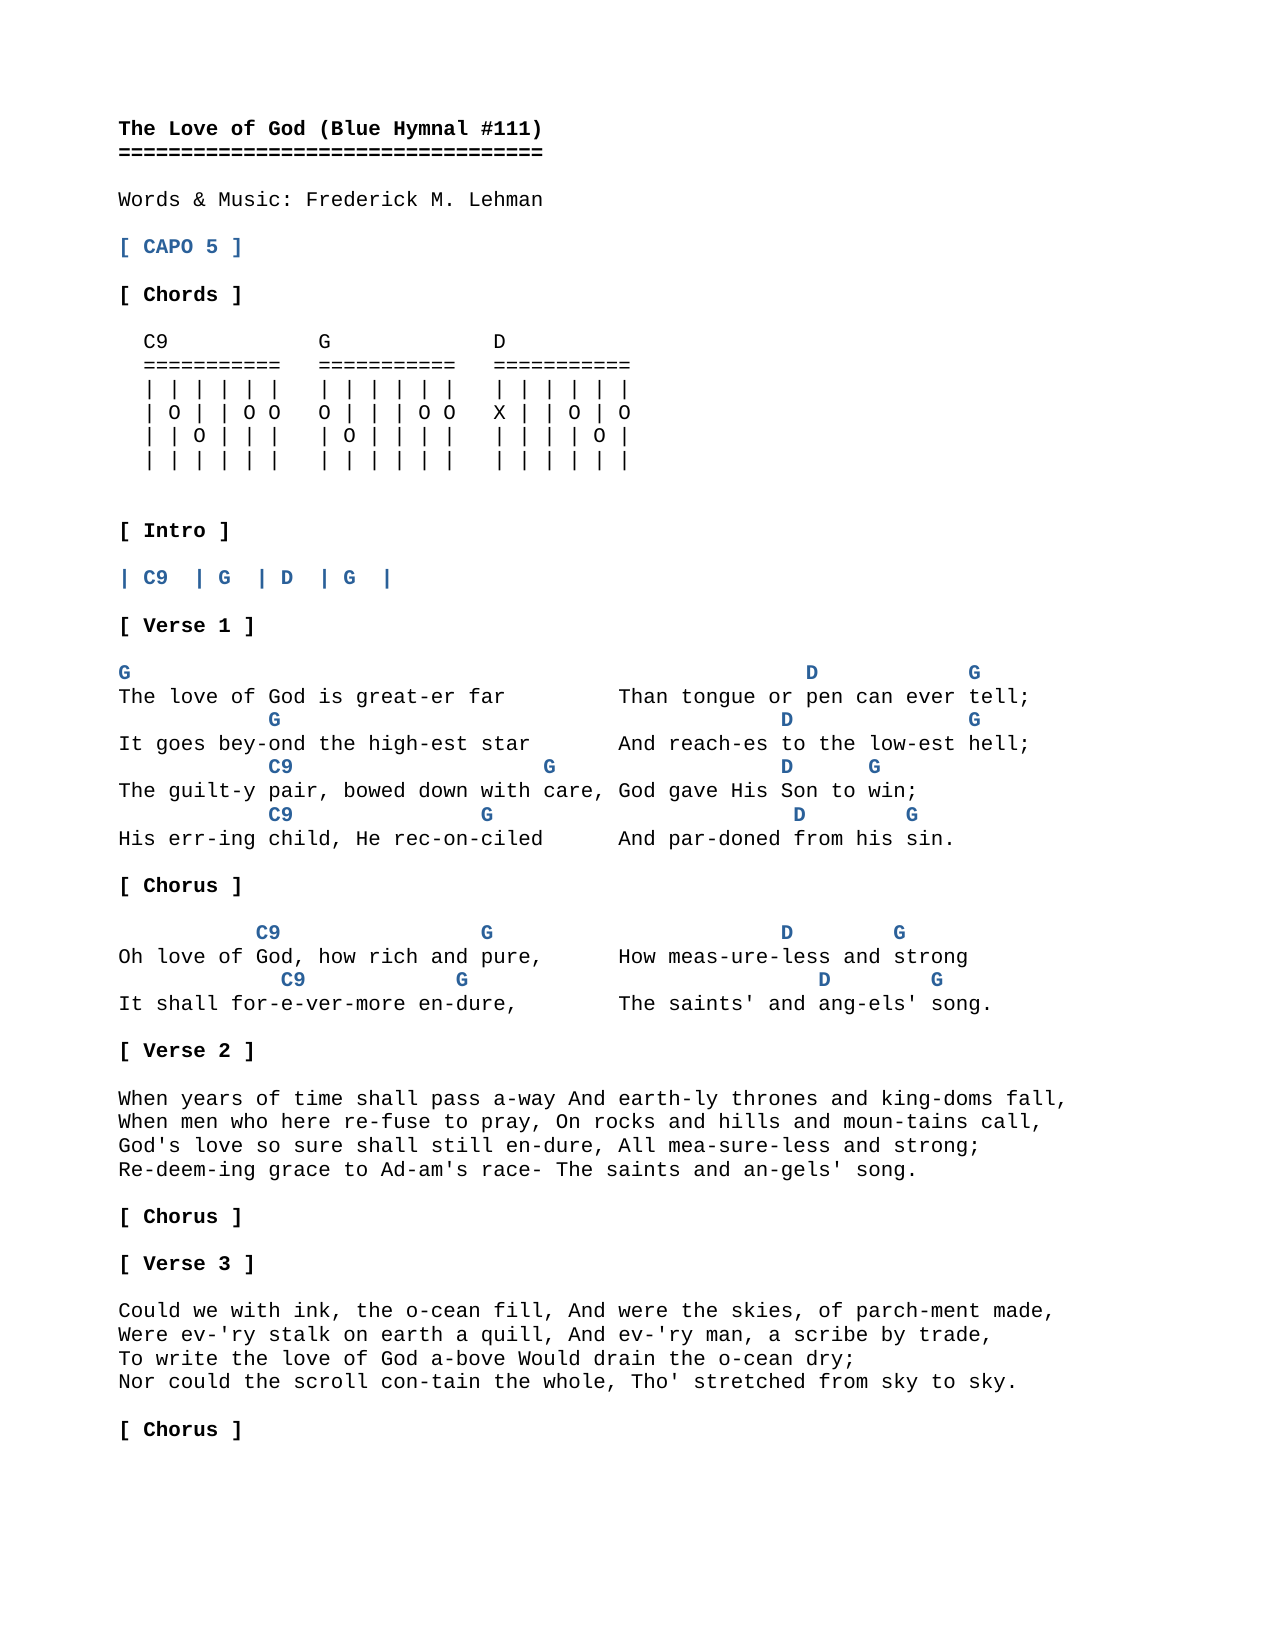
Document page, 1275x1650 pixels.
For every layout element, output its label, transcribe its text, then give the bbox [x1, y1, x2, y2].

text [ Chorus ] [118, 875, 1157, 898]
text His err-ing child, He rec-on-ciled And par-doned from his sin. [118, 827, 1157, 851]
text [ CAPO 5 ] [118, 236, 1157, 260]
text C9 G D G [118, 804, 1157, 827]
text [ Chorus ] [118, 1206, 1157, 1229]
text | | | | | | | | | | | | | | | | | | [118, 378, 1157, 402]
text It goes bey-ond the high-est star And reach-es to the low-est hell; [118, 733, 1157, 757]
text | | | | | | | | | | | | | | | | | | [118, 449, 1157, 473]
text God's love so sure shall still en-dure, All mea-sure-less and strong; [118, 1135, 1157, 1158]
text Oh love of God, how rich and pure, How meas-ure-less and strong [118, 946, 1157, 969]
text [ Verse 3 ] [118, 1253, 1157, 1277]
text G D G [118, 662, 1157, 686]
text It shall for-e-ver-more en-dure, The saints' and ang-els' song. [118, 993, 1157, 1017]
text Words & Music: Frederick M. Lehman [118, 189, 1157, 213]
text Nor could the scroll con-tain the whole, Tho' stretched from sky to sky. [118, 1371, 1157, 1395]
text G D G [118, 709, 1157, 733]
text [ Chords ] [118, 284, 1157, 307]
text To write the love of God a-bove Would drain the o-cean dry; [118, 1348, 1157, 1371]
text The love of God is great-er far Than tongue or pen can ever tell; [118, 686, 1157, 709]
text | C9 | G | D | G | [118, 567, 1157, 591]
text Re-deem-ing grace to Ad-am's race- The saints and an-gels' song. [118, 1158, 1157, 1182]
text [ Intro ] [118, 520, 1157, 544]
text [ Verse 1 ] [118, 615, 1157, 638]
text The guilt-y pair, bowed down with care, God gave His Son to win; [118, 780, 1157, 804]
text ================================== [118, 142, 1157, 165]
text [ Chorus ] [118, 1419, 1157, 1442]
text | | O | | | | O | | | | | | | | O | [118, 426, 1157, 449]
text C9 G D G [118, 969, 1157, 993]
text | O | | O O O | | | O O X | | O | O [118, 402, 1157, 426]
text Were ev-'ry stalk on earth a quill, And ev-'ry man, a scribe by trade, [118, 1324, 1157, 1348]
text C9 G D [118, 331, 1157, 354]
text [ Verse 2 ] [118, 1040, 1157, 1064]
text =========== =========== =========== [118, 354, 1157, 378]
text C9 G D G [118, 757, 1157, 780]
text Could we with ink, the o-cean fill, And were the skies, of parch-ment made, [118, 1300, 1157, 1324]
text The Love of God (Blue Hymnal #111) [118, 118, 1157, 142]
text When years of time shall pass a-way And earth-ly thrones and king-doms fall, [118, 1088, 1157, 1111]
text C9 G D G [118, 922, 1157, 946]
text When men who here re-fuse to pray, On rocks and hills and moun-tains call, [118, 1111, 1157, 1135]
